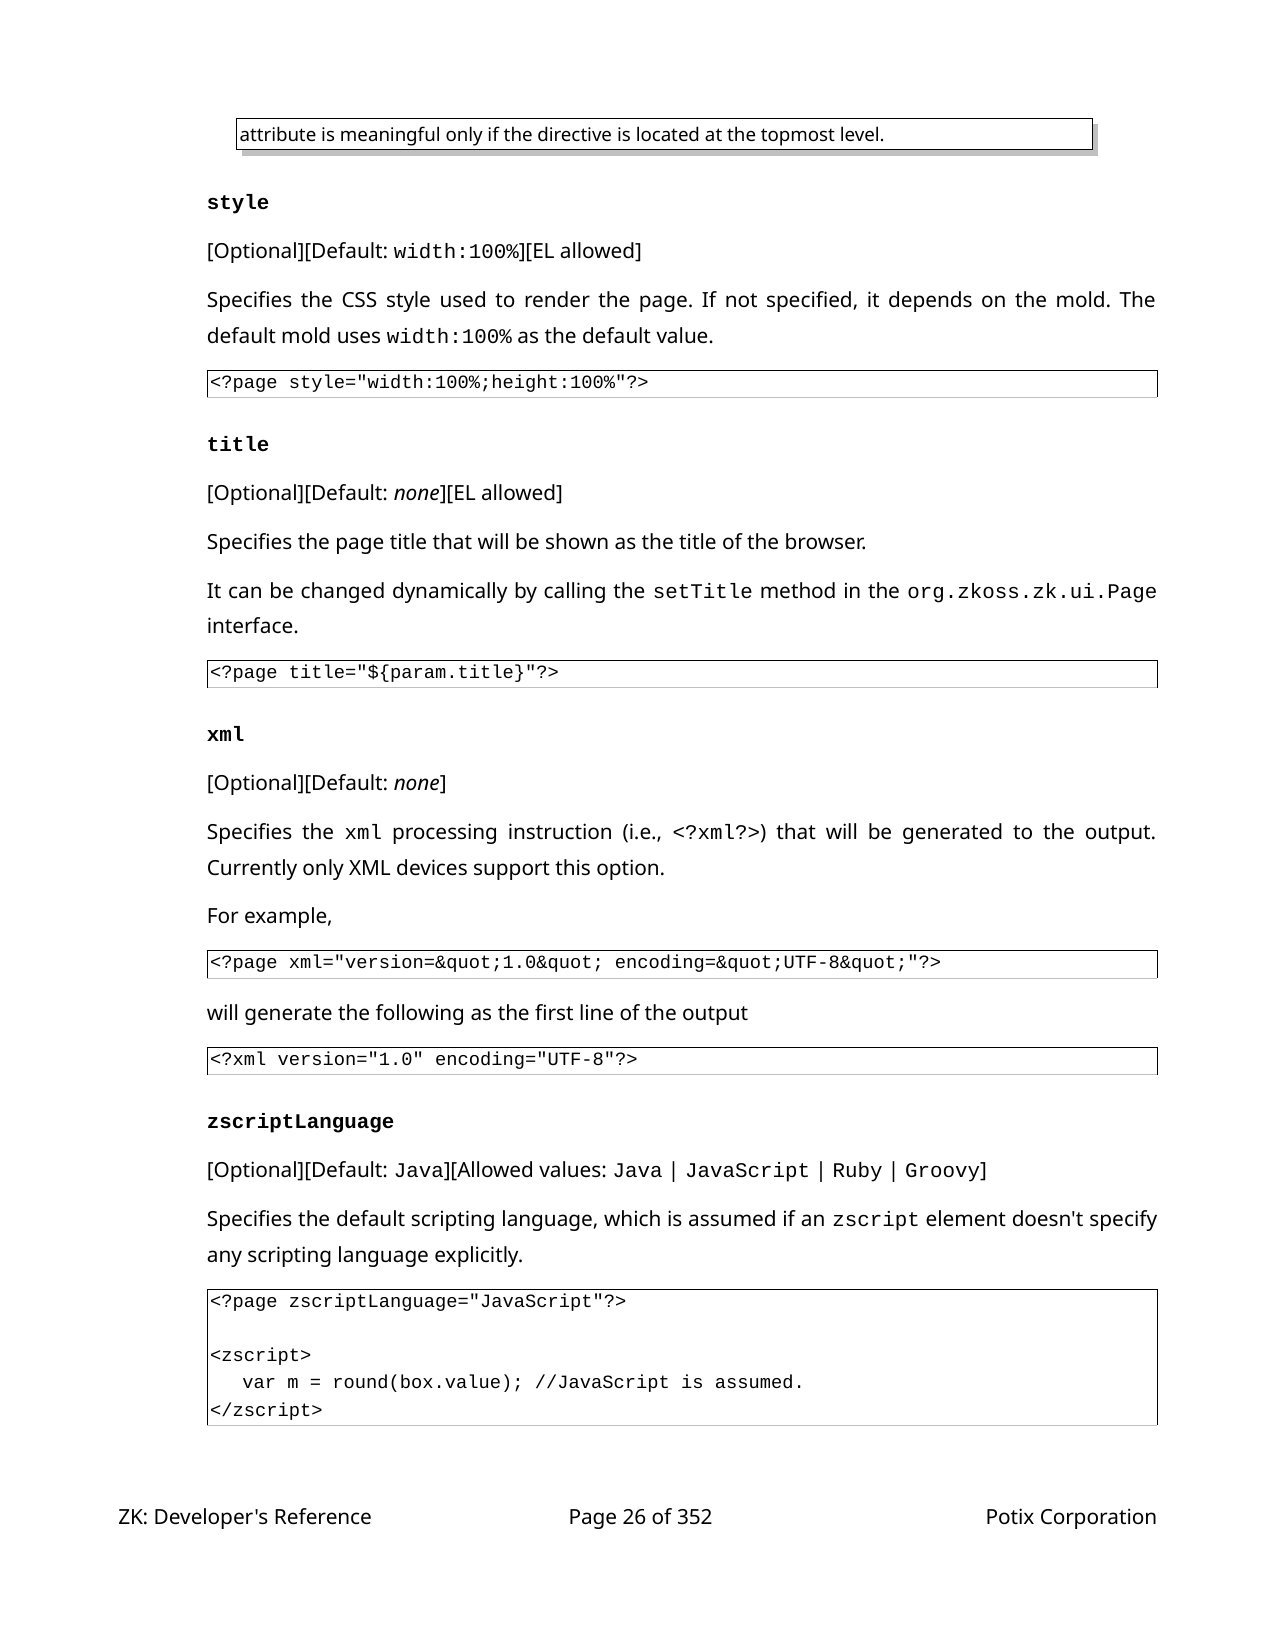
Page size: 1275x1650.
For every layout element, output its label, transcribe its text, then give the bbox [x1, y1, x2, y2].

text var m = round(box.value); //JavaScript is assumed. [208, 1370, 1157, 1395]
text attribute is meaningful only if the directive is located at the topmost level. [237, 119, 1092, 149]
text Specifies the page title that will be shown as the title of the browser. [207, 527, 1157, 555]
text For example, [207, 902, 1157, 930]
text <?page xml="version=&quot;1.0&quot; encoding=&quot;UTF-8&quot;"?> [208, 951, 1157, 978]
subtitle xml [207, 724, 1157, 748]
text It can be changed dynamically by calling the setTitle method in the org.zkoss.zk.ui.Page interface. [207, 576, 1157, 639]
text <?page title="${param.title}"?> [208, 661, 1157, 687]
subtitle style [207, 192, 1157, 216]
text [Optional][Default: width:100%][EL allowed] [207, 236, 1157, 265]
text Specifies the CSS style used to render the page. If not specified, it depends on the mold. The default mold uses width:100% as the default value. [207, 286, 1157, 349]
text Specifies the xml processing instruction (i.e., <?xml?>) that will be generated to the output. Currently only XML devices support this option. [207, 817, 1157, 881]
text [Optional][Default: none] [207, 768, 1157, 797]
text [Optional][Default: none][EL allowed] [207, 478, 1157, 506]
text <?page zscriptLanguage="JavaScript"?> [208, 1290, 1157, 1313]
text <?xml version="1.0" encoding="UTF-8"?> [208, 1048, 1157, 1074]
text <zscript> [208, 1343, 1157, 1367]
text Specifies the default scripting language, which is assumed if an zscript element doesn't specify any scripting language explicitly. [207, 1204, 1157, 1268]
text </zscript> [208, 1398, 1157, 1425]
text <?page style="width:100%;height:100%"?> [208, 371, 1157, 397]
subtitle title [207, 434, 1157, 457]
subtitle zscriptLanguage [207, 1111, 1157, 1135]
text will generate the following as the first line of the output [207, 998, 1157, 1027]
text [Optional][Default: Java][Allowed values: Java | JavaScript | Ruby | Groovy] [207, 1155, 1157, 1184]
